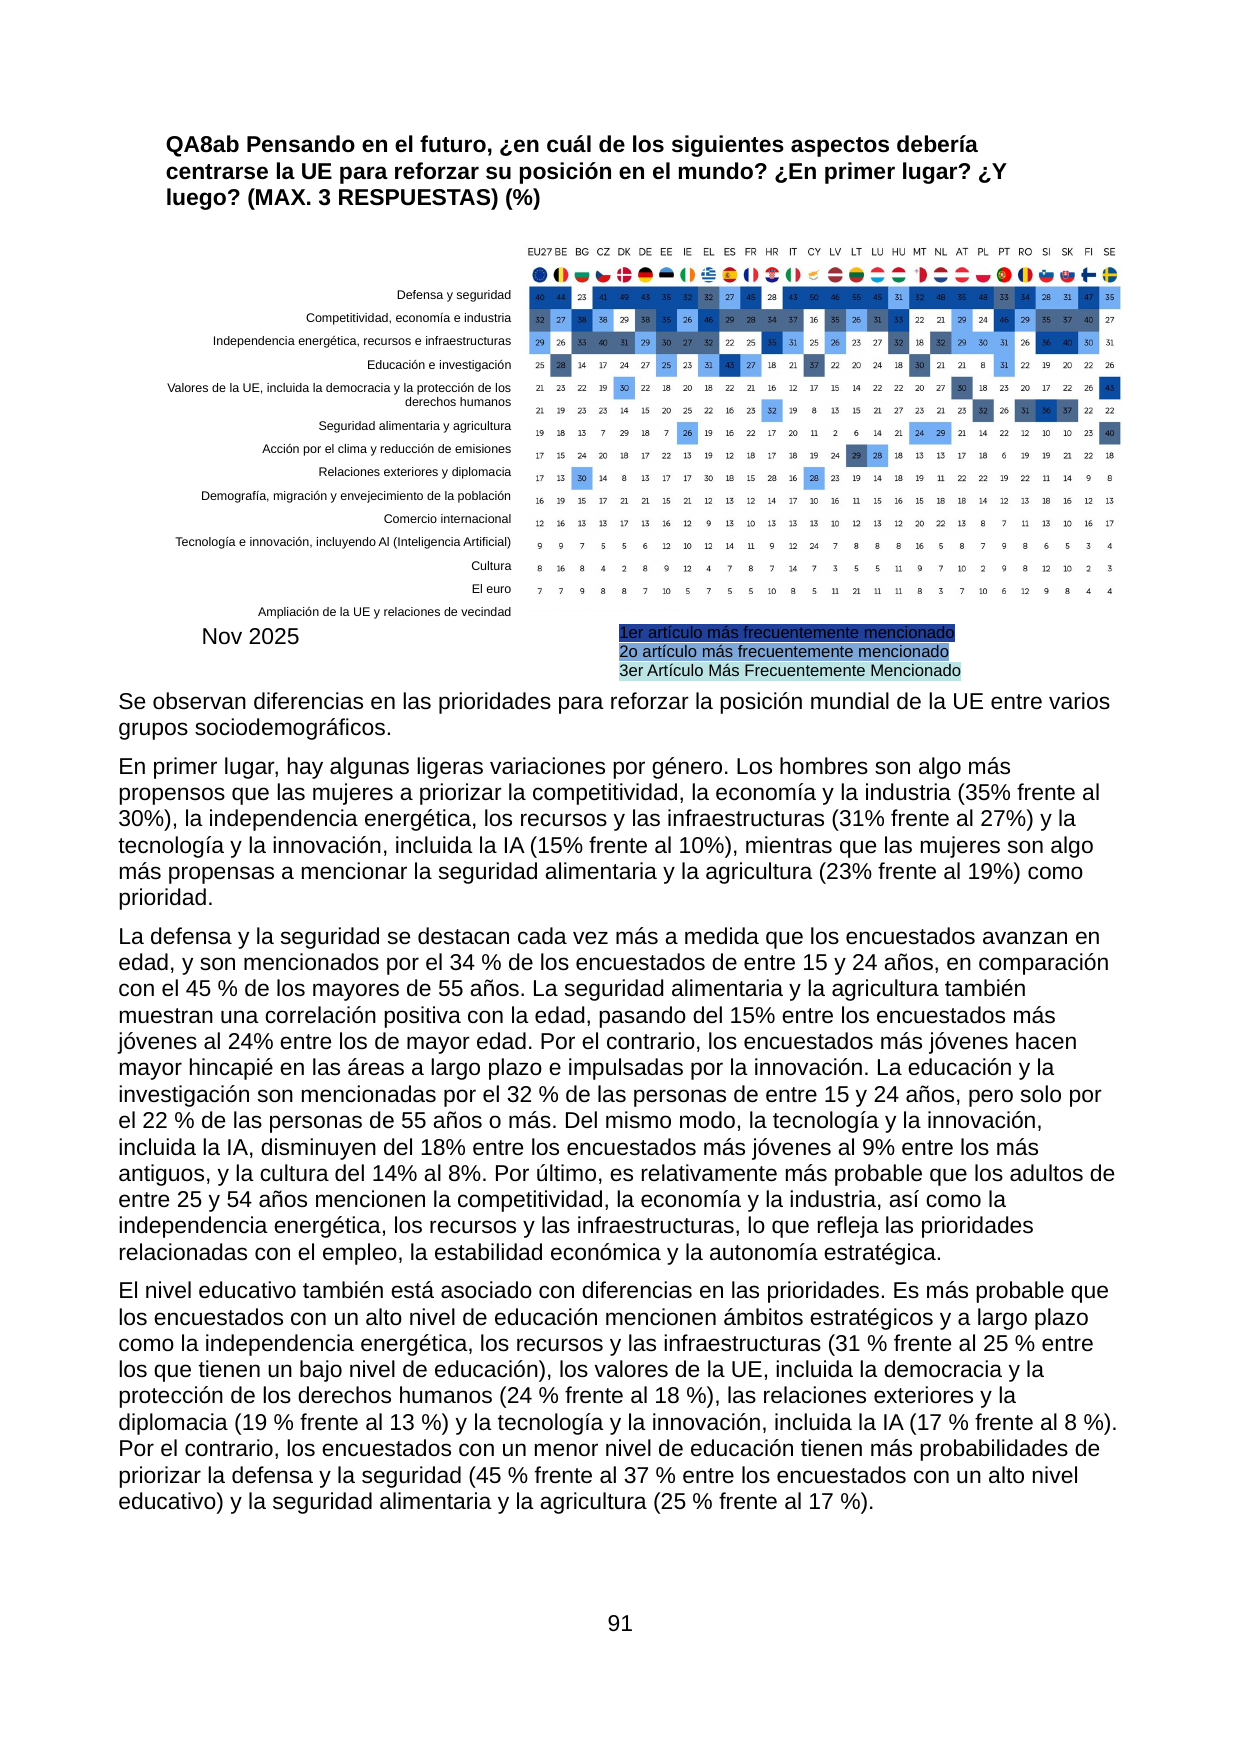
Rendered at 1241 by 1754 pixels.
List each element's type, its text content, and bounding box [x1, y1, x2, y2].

text El nivel educativo también está asociado con diferencias en las prioridades. Es más probable que los encuestados con un alto nivel de educación mencionen ámbitos estratégicos y a largo plazo como la independencia energética, los recursos y las infraestructuras (31 % frente al 25 % entre los que tienen un bajo nivel de educación), los valores de la UE, incluida la democracia y la protección de los derechos humanos (24 % frente al 18 %), las relaciones exteriores y la diplomacia (19 % frente al 13 %) y la tecnología y la innovación, incluida la IA (17 % frente al 8 %). Por el contrario, los encuestados con un menor nivel de educación tienen más probabilidades de priorizar la defensa y la seguridad (45 % frente al 37 % entre los encuestados con un alto nivel educativo) y la seguridad alimentaria y la agricultura (25 % frente al 17 %). [118, 1277, 1122, 1514]
text Se observan diferencias en las prioridades para reforzar la posición mundial de la UE entre varios grupos sociodemográficos. [118, 124, 1122, 741]
picture [523, 241, 1122, 611]
text La defensa y la seguridad se destacan cada vez más a medida que los encuestados avanzan en edad, y son mencionados por el 34 % de los encuestados de entre 15 y 24 años, en comparación con el 45 % de los mayores de 55 años. La seguridad alimentaria y la agricultura también muestran una correlación positiva con la edad, pasando del 15% entre los encuestados más jóvenes al 24% entre los de mayor edad. Por el contrario, los encuestados más jóvenes hacen mayor hincapié en las áreas a largo plazo e impulsadas por la innovación. La educación y la investigación son mencionadas por el 32 % de las personas de entre 15 y 24 años, pero solo por el 22 % de las personas de 55 años o más. Del mismo modo, la tecnología y la innovación, incluida la IA, disminuyen del 18% entre los encuestados más jóvenes al 9% entre los más antiguos, y la cultura del 14% al 8%. Por último, es relativamente más probable que los adultos de entre 25 y 54 años mencionen la competitividad, la economía y la industria, así como la independencia energética, los recursos y las infraestructuras, lo que refleja las prioridades relacionadas con el empleo, la estabilidad económica y la autonomía estratégica. [118, 923, 1122, 1265]
text En primer lugar, hay algunas ligeras variaciones por género. Los hombres son algo más propensos que las mujeres a priorizar la competitividad, la economía y la industria (35% frente al 30%), la independencia energética, los recursos y las infraestructuras (31% frente al 27%) y la tecnología y la innovación, incluida la IA (15% frente al 10%), mientras que las mujeres son algo más propensas a mencionar la seguridad alimentaria y la agricultura (23% frente al 19%) como prioridad. [118, 753, 1122, 911]
